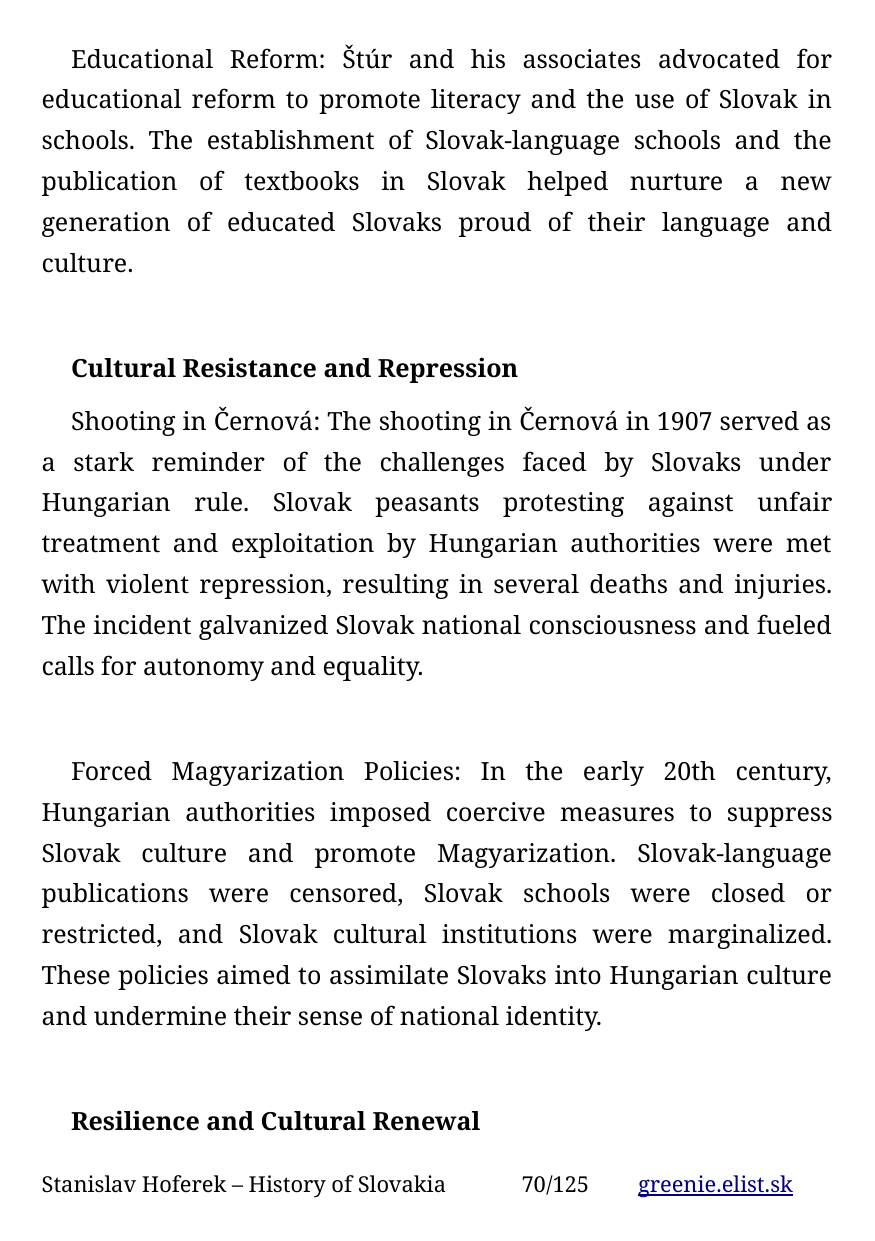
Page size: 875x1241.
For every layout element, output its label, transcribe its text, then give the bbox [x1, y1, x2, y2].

text Educational Reform: Štúr and his associates advocated for educational reform to promote literacy and the use of Slovak in schools. The establishment of Slovak-language schools and the publication of textbooks in Slovak helped nurture a new generation of educated Slovaks proud of their language and culture. [41, 41, 833, 279]
text Shooting in Černová: The shooting in Černová in 1907 served as a stark reminder of the challenges faced by Slovaks under Hungarian rule. Slovak peasants protesting against unfair treatment and exploitation by Hungarian authorities were met with violent repression, resulting in several deaths and injuries. The incident galvanized Slovak national consciousness and fueled calls for autonomy and equality. [41, 403, 833, 682]
text Resilience and Cultural Renewal [41, 1104, 833, 1138]
text Forced Magyarization Policies: In the early 20th century, Hungarian authorities imposed coercive measures to suppress Slovak culture and promote Magyarization. Slovak-language publications were censored, Slovak schools were closed or restricted, and Slovak cultural institutions were marginalized. These policies aimed to assimilate Slovaks into Hungarian culture and undermine their sense of national identity. [41, 753, 833, 1033]
text Cultural Resistance and Repression [41, 351, 833, 385]
